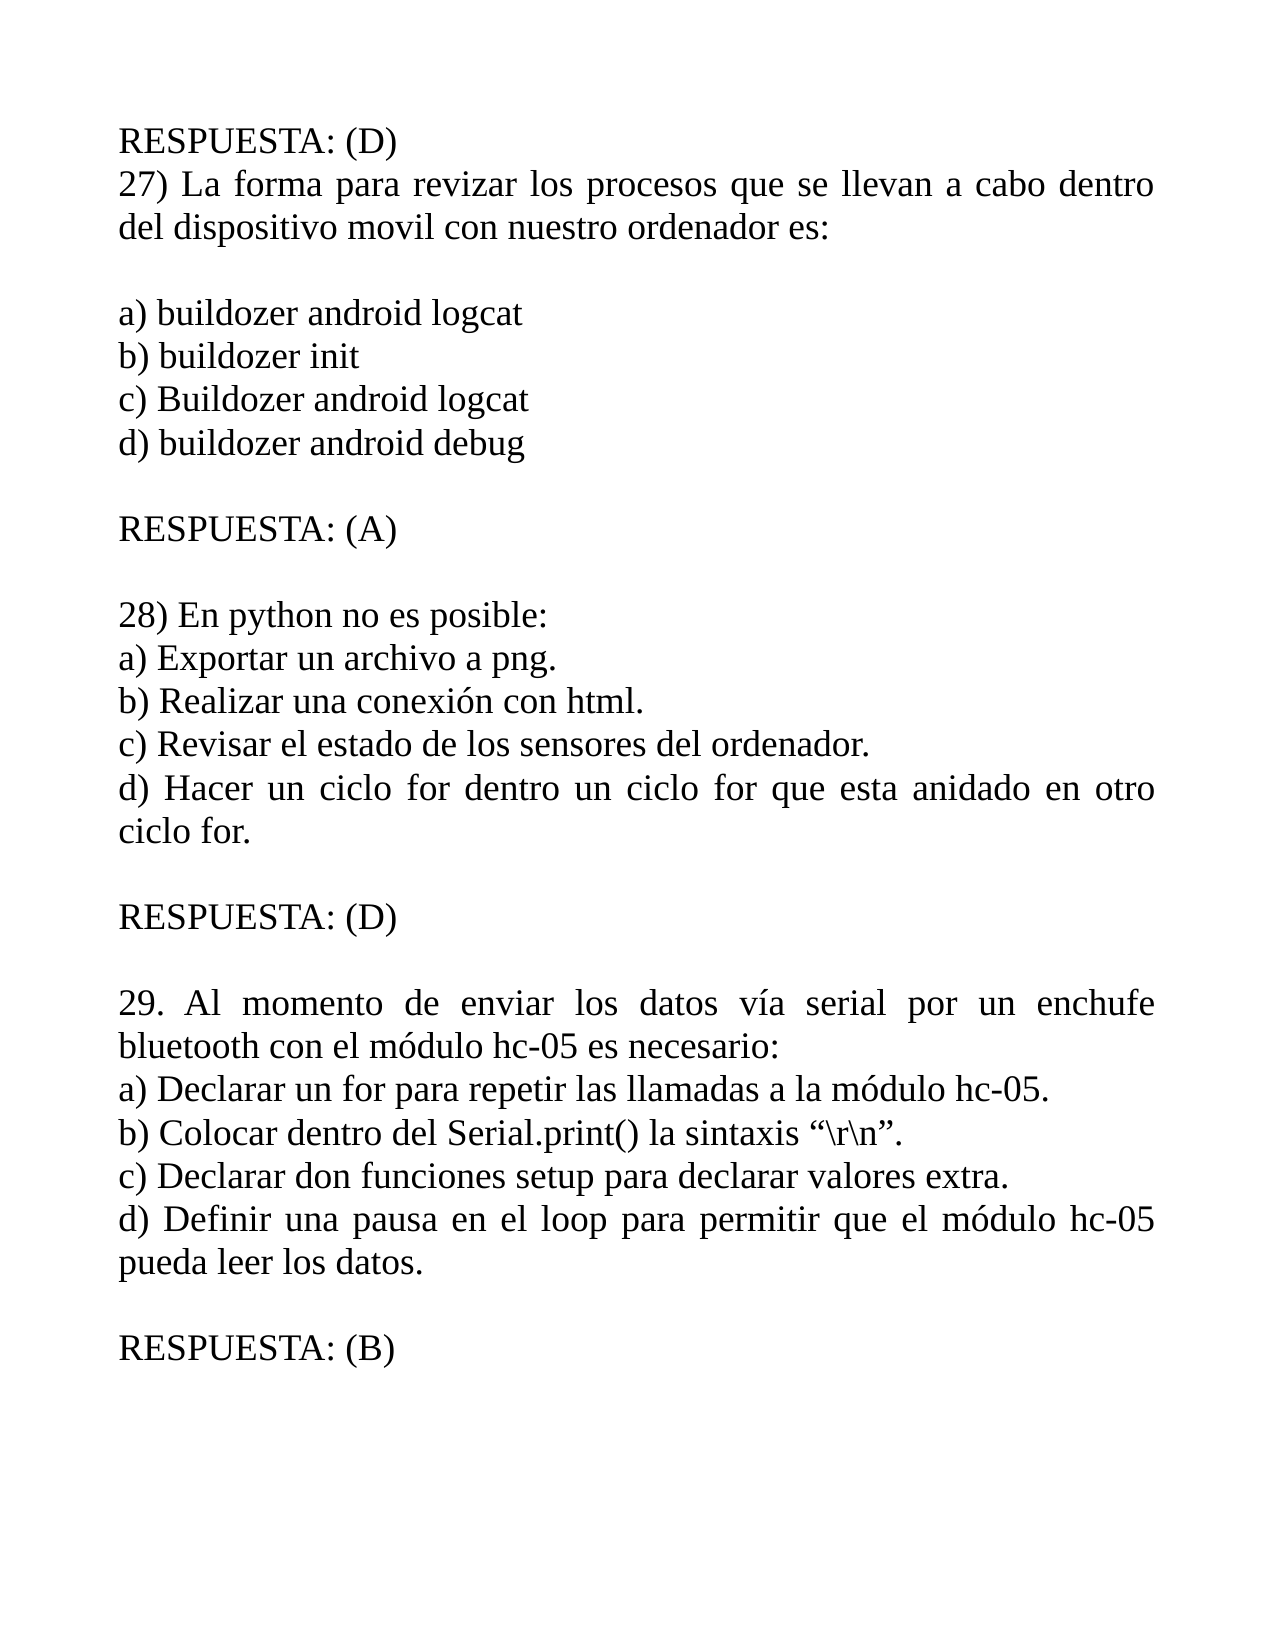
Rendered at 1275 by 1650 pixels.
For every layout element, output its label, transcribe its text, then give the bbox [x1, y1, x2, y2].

text c) Buildozer android logcat [118, 377, 1157, 420]
text b) Colocar dentro del Serial.print() la sintaxis “\r\n”. [118, 1110, 1157, 1153]
text RESPUESTA: (A) [118, 506, 1157, 549]
text RESPUESTA: (D) [118, 894, 1157, 937]
text d) Definir una pausa en el loop para permitir que el módulo hc-05 pueda leer los datos. [118, 1196, 1157, 1282]
text b) buildozer init [118, 334, 1157, 377]
text 28) En python no es posible: [118, 592, 1157, 636]
text RESPUESTA: (B) [118, 1326, 1157, 1369]
text 29. Al momento de enviar los datos vía serial por un enchufe bluetooth con el módulo hc-05 es necesario: [118, 981, 1157, 1067]
text RESPUESTA: (D) [118, 118, 1157, 161]
text c) Declarar don funciones setup para declarar valores extra. [118, 1153, 1157, 1196]
text d) Hacer un ciclo for dentro un ciclo for que esta anidado en otro ciclo for. [118, 765, 1157, 851]
text d) buildozer android debug [118, 420, 1157, 463]
text a) Exportar un archivo a png. [118, 636, 1157, 679]
text b) Realizar una conexión con html. [118, 679, 1157, 722]
text 27) La forma para revizar los procesos que se llevan a cabo dentro del dispositivo movil con nuestro ordenador es: [118, 161, 1157, 247]
text a) buildozer android logcat [118, 291, 1157, 334]
text a) Declarar un for para repetir las llamadas a la módulo hc-05. [118, 1067, 1157, 1110]
text c) Revisar el estado de los sensores del ordenador. [118, 722, 1157, 765]
